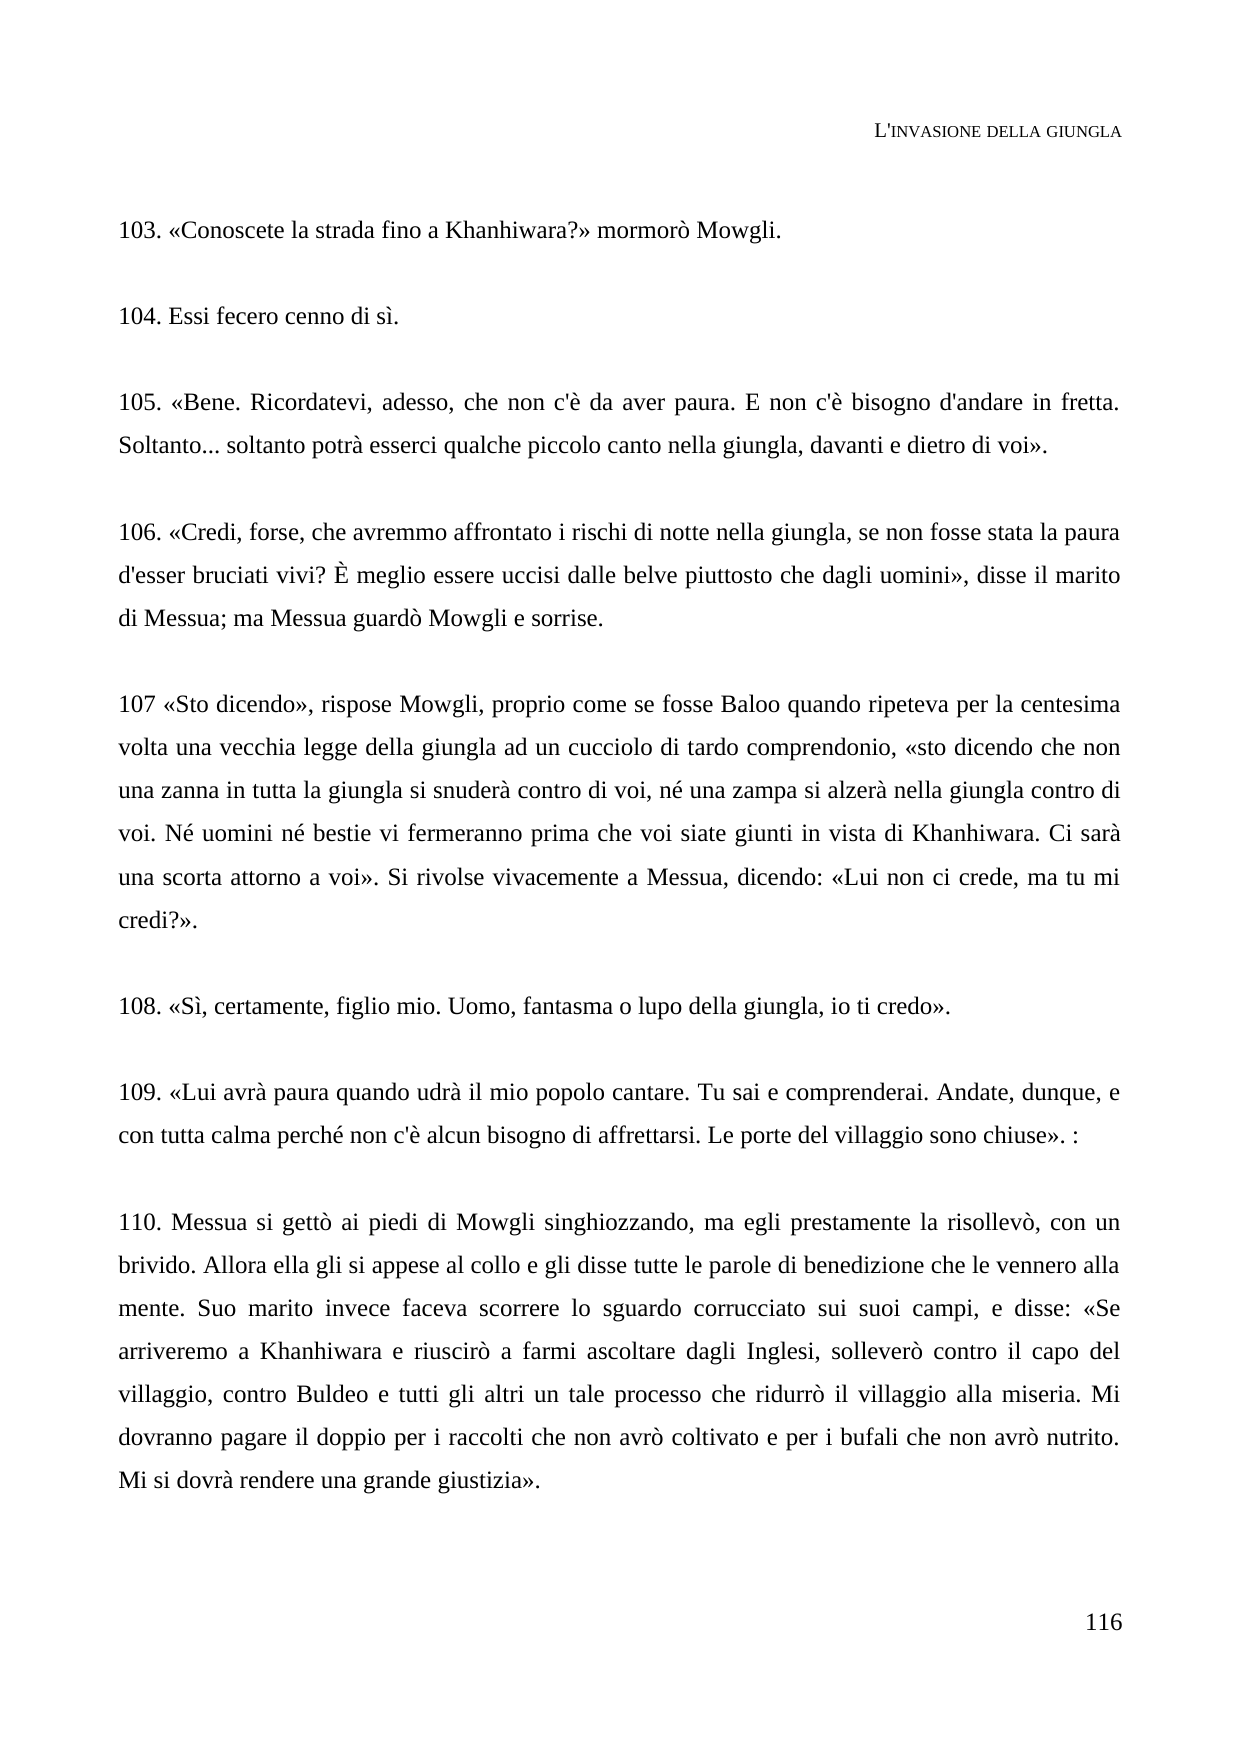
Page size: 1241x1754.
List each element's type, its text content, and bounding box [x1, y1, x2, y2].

text 108. «Sì, certamente, figlio mio. Uomo, fantasma o lupo della giungla, io ti credo». [118, 991, 1122, 1020]
text 103. «Conoscete la strada fino a Khanhiwara?» mormorò Mowgli. [118, 215, 1122, 243]
text 106. «Credi, forse, che avremmo affrontato i rischi di notte nella giungla, se non fosse stata la paura d'esser bruciati vivi? È meglio essere uccisi dalle belve piuttosto che dagli uomini», disse il marito di Messua; ma Messua guardò Mowgli e sorrise. [118, 517, 1122, 632]
text 109. «Lui avrà paura quando udrà il mio popolo cantare. Tu sai e comprenderai. Andate, dunque, e con tutta calma perché non c'è alcun bisogno di affrettarsi. Le porte del villaggio sono chiuse». : [118, 1077, 1122, 1149]
text 107 «Sto dicendo», rispose Mowgli, proprio come se fosse Baloo quando ripeteva per la centesima volta una vecchia legge della giungla ad un cucciolo di tardo comprendonio, «sto dicendo che non una zanna in tutta la giungla si snuderà contro di voi, né una zampa si alzerà nella giungla contro di voi. Né uomini né bestie vi fermeranno prima che voi siate giunti in vista di Khanhiwara. Ci sarà una scorta attorno a voi». Si rivolse vivacemente a Messua, dicendo: «Lui non ci crede, ma tu mi credi?». [118, 689, 1122, 933]
text 105. «Bene. Ricordatevi, adesso, che non c'è da aver paura. E non c'è bisogno d'andare in fretta. Soltanto... soltanto potrà esserci qualche piccolo canto nella giungla, davanti e dietro di voi». [118, 387, 1122, 459]
text 110. Messua si gettò ai piedi di Mowgli singhiozzando, ma egli prestamente la risollevò, con un brivido. Allora ella gli si appese al collo e gli disse tutte le parole di benedizione che le vennero alla mente. Suo marito invece faceva scorrere lo sguardo corrucciato sui suoi campi, e disse: «Se arriveremo a Khanhiwara e riuscirò a farmi ascoltare dagli Inglesi, solleverò contro il capo del villaggio, contro Buldeo e tutti gli altri un tale processo che ridurrò il villaggio alla miseria. Mi dovranno pagare il doppio per i raccolti che non avrò coltivato e per i bufali che non avrò nutrito. Mi si dovrà rendere una grande giustizia». [118, 1207, 1122, 1494]
text 104. Essi fecero cenno di sì. [118, 301, 1122, 330]
